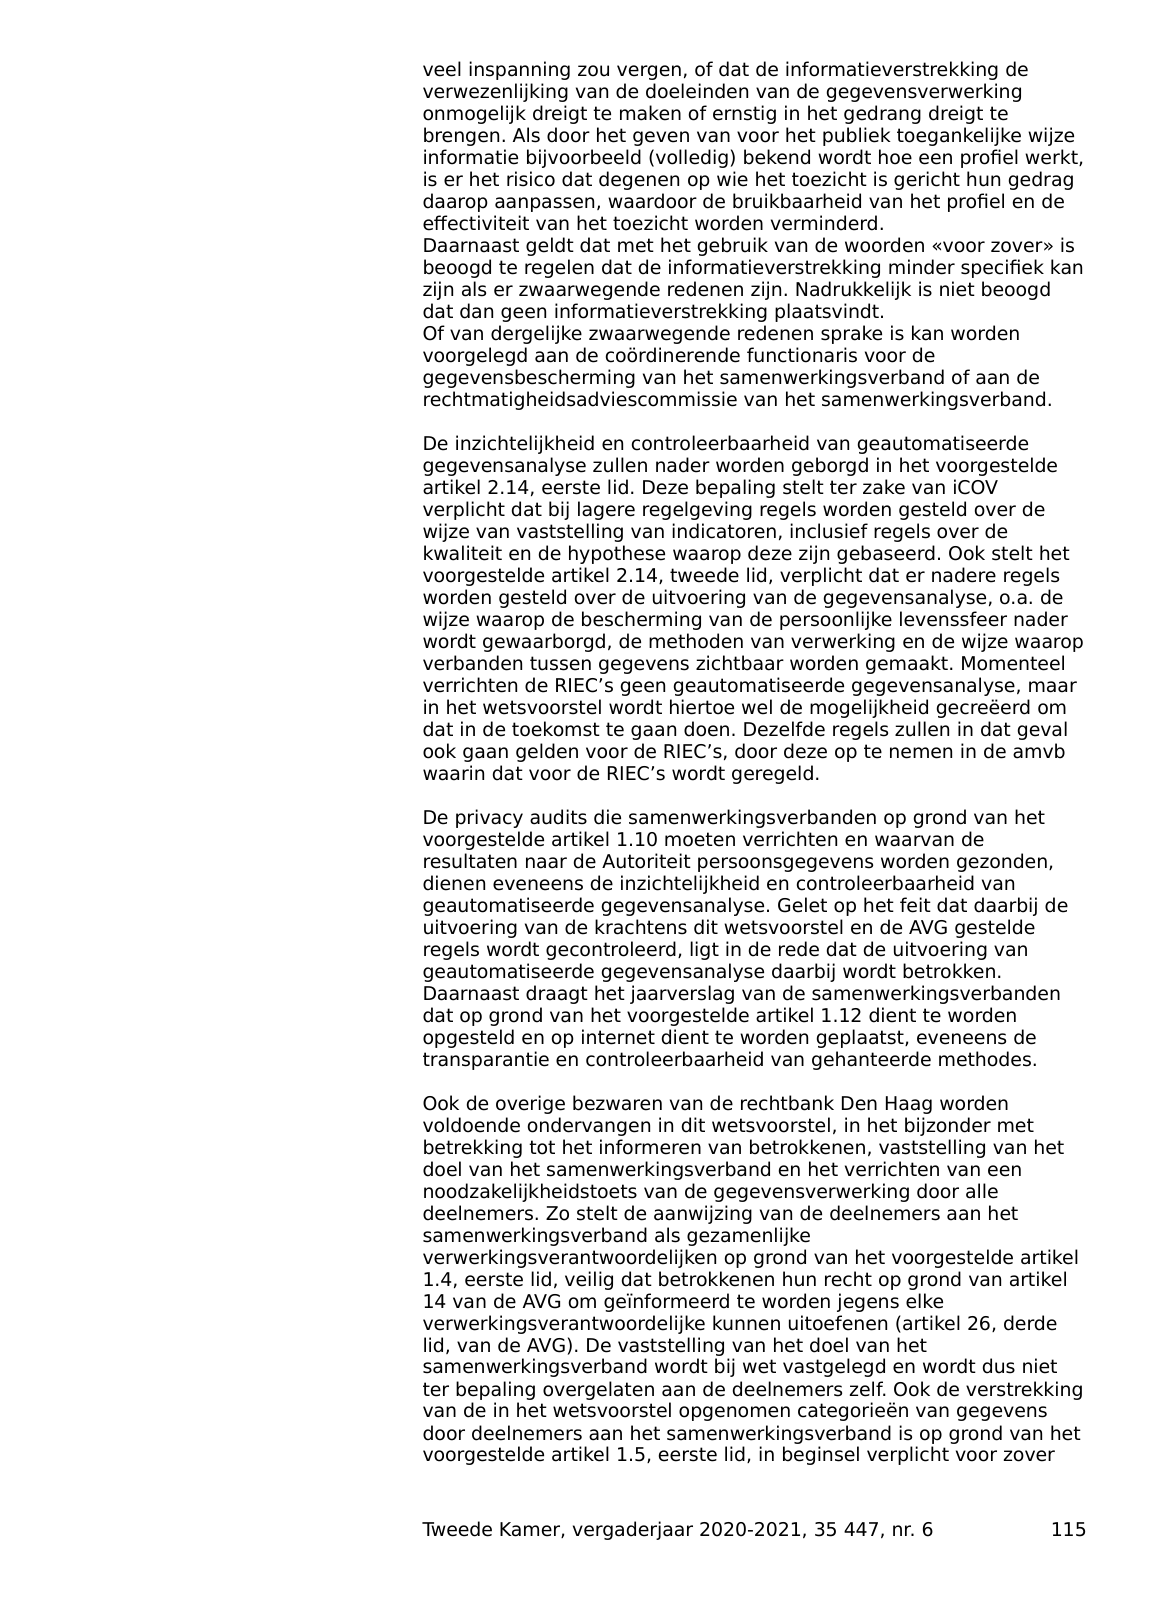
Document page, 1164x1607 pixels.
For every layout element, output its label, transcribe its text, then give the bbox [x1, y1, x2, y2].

text Ook de overige bezwaren van de rechtbank Den Haag worden voldoende ondervangen in dit wetsvoorstel, in het bijzonder met betrekking tot het informeren van betrokkenen, vaststelling van het doel van het samenwerkingsverband en het verrichten van een noodzakelijkheidstoets van de gegevensverwerking door alle deelnemers. Zo stelt de aanwijzing van de deelnemers aan het samenwerkingsverband als gezamenlijke verwerkingsverantwoordelijken op grond van het voorgestelde artikel 1.4, eerste lid, veilig dat betrokkenen hun recht op grond van artikel 14 van de AVG om geïnformeerd te worden jegens elke verwerkingsverantwoordelijke kunnen uitoefenen (artikel 26, derde lid, van de AVG). De vaststelling van het doel van het samenwerkingsverband wordt bij wet vastgelegd en wordt dus niet ter bepaling overgelaten aan de deelnemers zelf. Ook de verstrekking van de in het wetsvoorstel opgenomen categorieën van gegevens door deelnemers aan het samenwerkingsverband is op grond van het voorgestelde artikel 1.5, eerste lid, in beginsel verplicht voor zover [422, 1093, 1087, 1466]
text veel inspanning zou vergen, of dat de informatieverstrekking de verwezenlijking van de doeleinden van de gegevensverwerking onmogelijk dreigt te maken of ernstig in het gedrang dreigt te brengen. Als door het geven van voor het publiek toegankelijke wijze informatie bijvoorbeeld (volledig) bekend wordt hoe een profiel werkt, is er het risico dat degenen op wie het toezicht is gericht hun gedrag daarop aanpassen, waardoor de bruikbaarheid van het profiel en de effectiviteit van het toezicht worden verminderd. [422, 59, 1087, 235]
text De privacy audits die samenwerkingsverbanden op grond van het voorgestelde artikel 1.10 moeten verrichten en waarvan de resultaten naar de Autoriteit persoonsgegevens worden gezonden, dienen eveneens de inzichtelijkheid en controleerbaarheid van geautomatiseerde gegevensanalyse. Gelet op het feit dat daarbij de uitvoering van de krachtens dit wetsvoorstel en de AVG gestelde regels wordt gecontroleerd, ligt in de rede dat de uitvoering van geautomatiseerde gegevensanalyse daarbij wordt betrokken. Daarnaast draagt het jaarverslag van de samenwerkingsverbanden dat op grond van het voorgestelde artikel 1.12 dient te worden opgesteld en op internet dient te worden geplaatst, eveneens de transparantie en controleerbaarheid van gehanteerde methodes. [422, 807, 1087, 1071]
text Of van dergelijke zwaarwegende redenen sprake is kan worden voorgelegd aan de coördinerende functionaris voor de gegevensbescherming van het samenwerkingsverband of aan de rechtmatigheidsadviescommissie van het samenwerkingsverband. [422, 323, 1087, 411]
text Daarnaast geldt dat met het gebruik van de woorden «voor zover» is beoogd te regelen dat de informatieverstrekking minder specifiek kan zijn als er zwaarwegende redenen zijn. Nadrukkelijk is niet beoogd dat dan geen informatieverstrekking plaatsvindt. [422, 235, 1087, 323]
text De inzichtelijkheid en controleerbaarheid van geautomatiseerde gegevensanalyse zullen nader worden geborgd in het voorgestelde artikel 2.14, eerste lid. Deze bepaling stelt ter zake van iCOV verplicht dat bij lagere regelgeving regels worden gesteld over de wijze van vaststelling van indicatoren, inclusief regels over de kwaliteit en de hypothese waarop deze zijn gebaseerd. Ook stelt het voorgestelde artikel 2.14, tweede lid, verplicht dat er nadere regels worden gesteld over de uitvoering van de gegevensanalyse, o.a. de wijze waarop de bescherming van de persoonlijke levenssfeer nader wordt gewaarborgd, de methoden van verwerking en de wijze waarop verbanden tussen gegevens zichtbaar worden gemaakt. Momenteel verrichten de RIEC’s geen geautomatiseerde gegevensanalyse, maar in het wetsvoorstel wordt hiertoe wel de mogelijkheid gecreëerd om dat in de toekomst te gaan doen. Dezelfde regels zullen in dat geval ook gaan gelden voor de RIEC’s, door deze op te nemen in de amvb waarin dat voor de RIEC’s wordt geregeld. [422, 433, 1087, 784]
